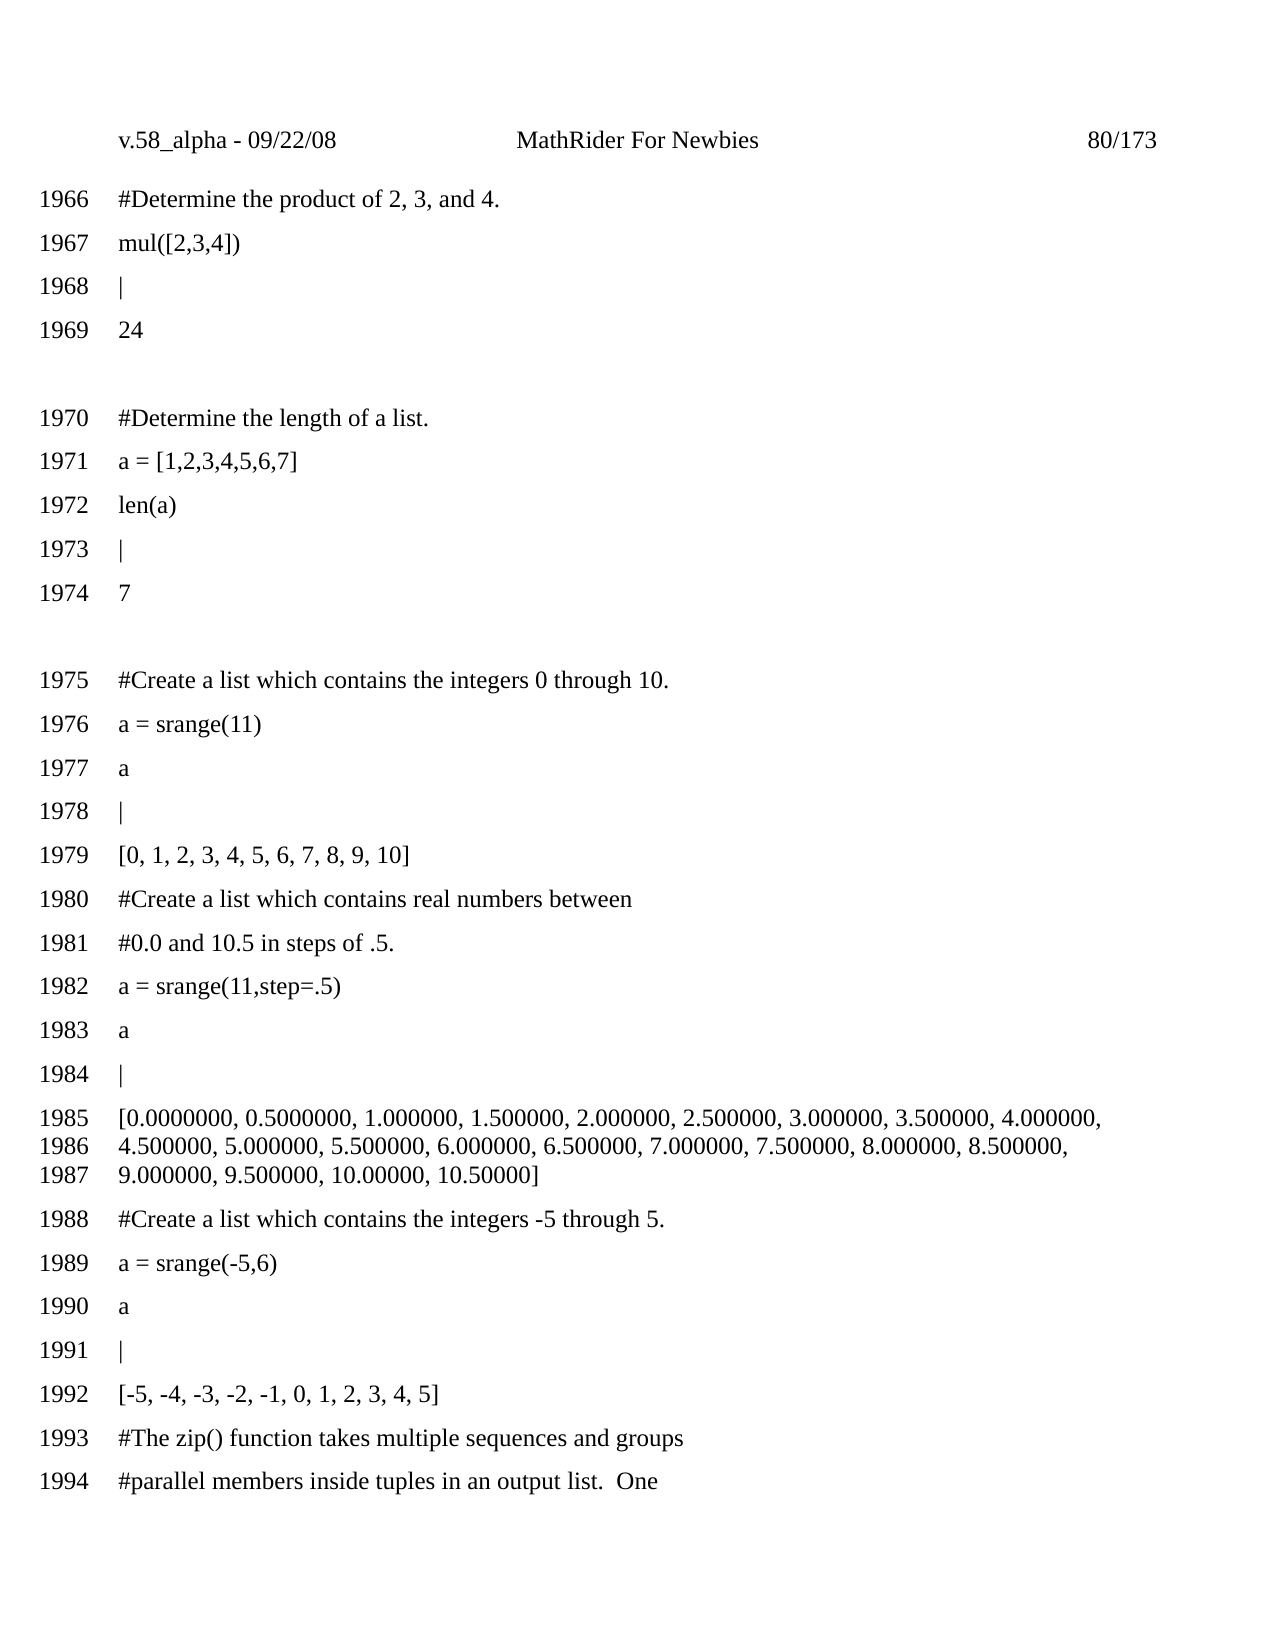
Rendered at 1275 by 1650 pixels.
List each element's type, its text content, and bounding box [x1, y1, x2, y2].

text a [118, 753, 1157, 781]
text [-5, -4, -3, -2, -1, 0, 1, 2, 3, 4, 5] [118, 1379, 1157, 1408]
text 7 [118, 578, 1157, 606]
text [0, 1, 2, 3, 4, 5, 6, 7, 8, 9, 10] [118, 840, 1157, 869]
text a [118, 1291, 1157, 1320]
text #Create a list which contains real numbers between [118, 884, 1157, 913]
text #parallel members inside tuples in an output list. One [118, 1466, 1157, 1495]
text #Create a list which contains the integers 0 through 10. [118, 665, 1157, 694]
text a [118, 1015, 1157, 1044]
text len(a) [118, 490, 1157, 519]
text #The zip() function takes multiple sequences and groups [118, 1423, 1157, 1451]
text a = srange(-5,6) [118, 1248, 1157, 1276]
text 24 [118, 315, 1157, 344]
text | [118, 1059, 1157, 1088]
text | [118, 796, 1157, 825]
text | [118, 271, 1157, 300]
text a = [1,2,3,4,5,6,7] [118, 446, 1157, 475]
text | [118, 534, 1157, 563]
text [0.0000000, 0.5000000, 1.000000, 1.500000, 2.000000, 2.500000, 3.000000, 3.500000, 4.000000, 4.500000, 5.000000, 5.500000, 6.000000, 6.500000, 7.000000, 7.500000, 8.000000, 8.500000, 9.000000, 9.500000, 10.00000, 10.50000] [118, 1103, 1157, 1189]
text a = srange(11) [118, 709, 1157, 738]
text #Determine the length of a list. [118, 403, 1157, 431]
text a = srange(11,step=.5) [118, 971, 1157, 1000]
text #Determine the product of 2, 3, and 4. [118, 184, 1157, 213]
text mul([2,3,4]) [118, 228, 1157, 256]
text #Create a list which contains the integers -5 through 5. [118, 1204, 1157, 1233]
text #0.0 and 10.5 in steps of .5. [118, 928, 1157, 956]
text | [118, 1335, 1157, 1364]
